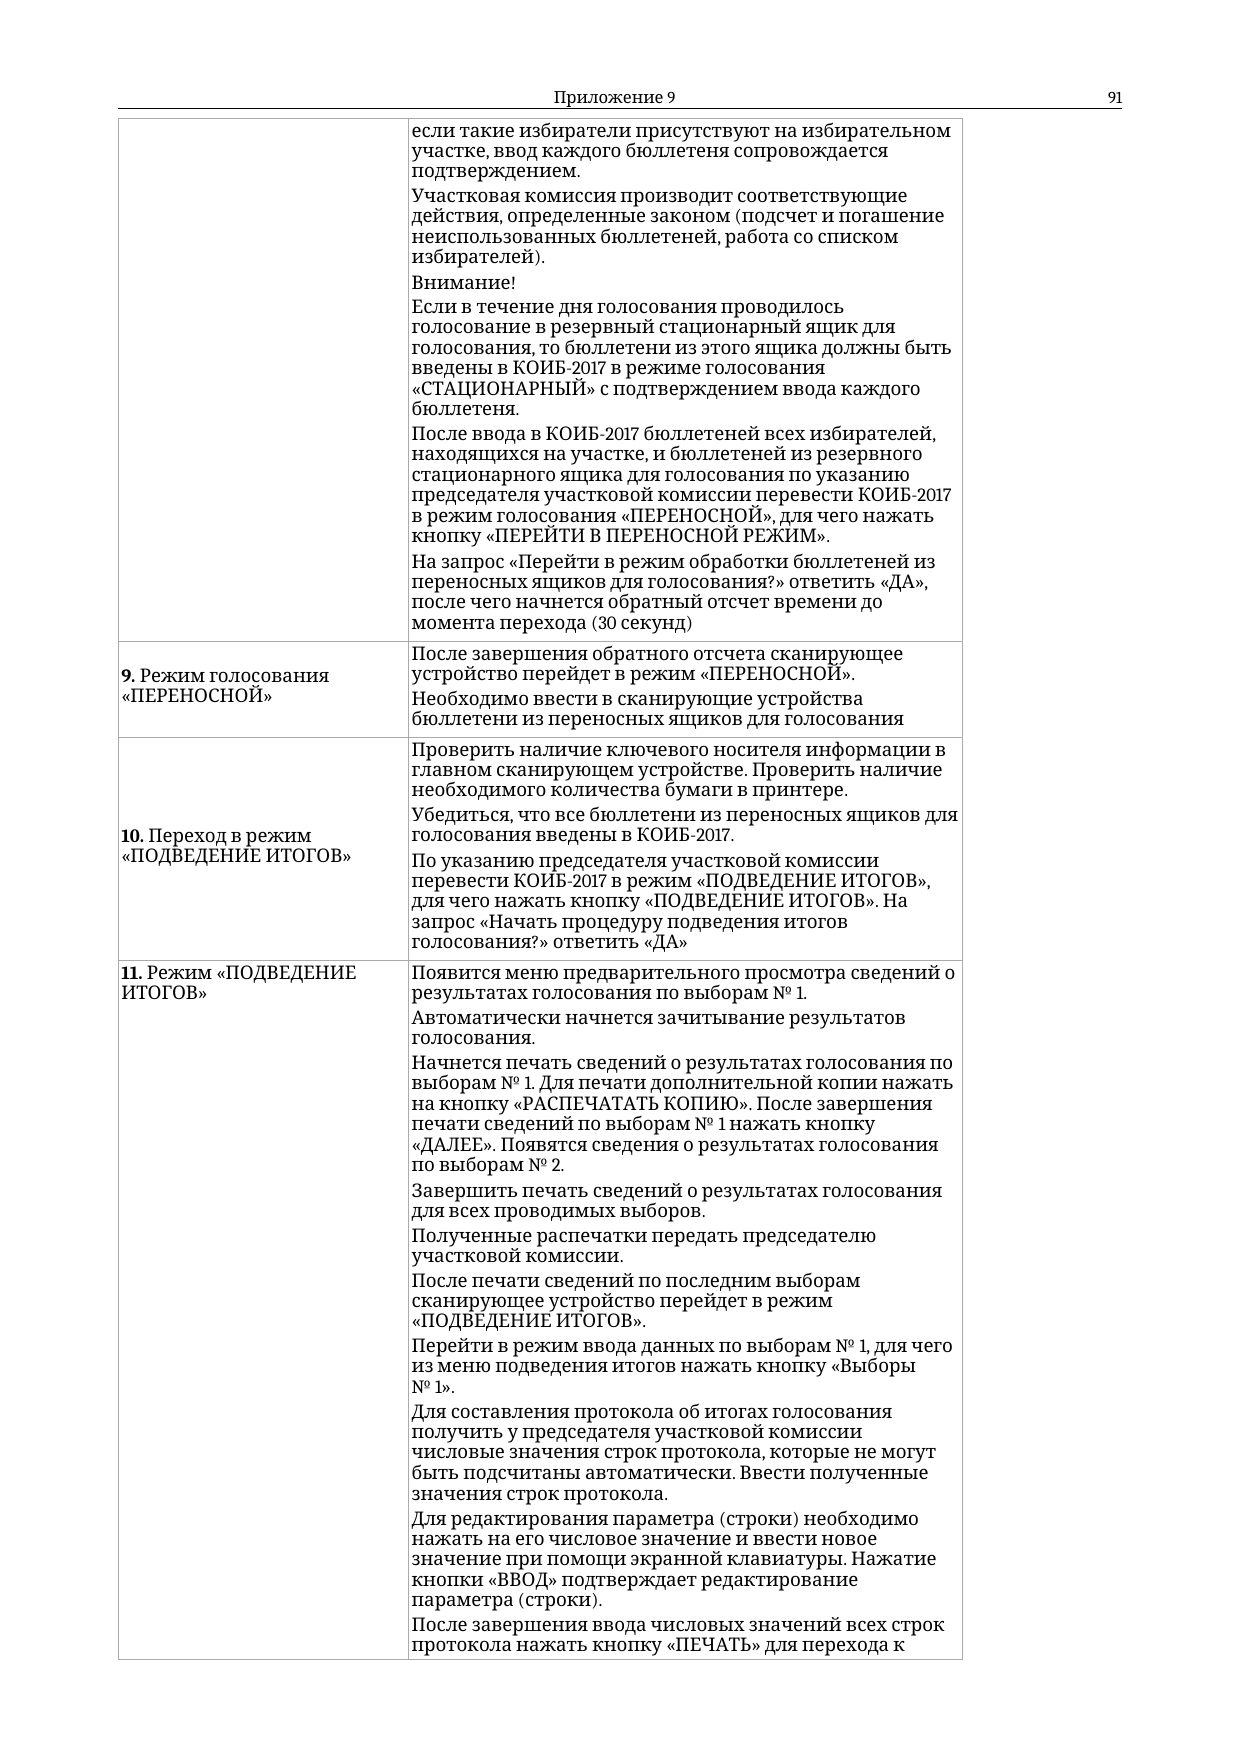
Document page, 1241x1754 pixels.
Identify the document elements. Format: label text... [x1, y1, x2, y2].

table_cell [119, 119, 408, 641]
table_cell 9. Режим голосования «ПЕРЕНОСНОЙ» [119, 642, 408, 737]
table_cell 10. Переход в режим «ПОДВЕДЕНИЕ ИТОГОВ» [119, 738, 408, 960]
table_cell Появится меню предварительного просмотра сведений о результатах голосования по выборам № 1. Автоматически начнется зачитывание результатов голосования. Начнется печать сведений о результатах голосования по выборам № 1. Для печати дополнительной копии нажать на кнопку «РАСПЕЧАТАТЬ КОПИЮ». После завершения печати сведений по выборам № 1 нажать кнопку «ДАЛЕЕ». Появятся сведения о результатах голосования по выборам № 2. Завершить печать сведений о результатах голосования для всех проводимых выборов. Полученные распечатки передать председателю участковой комиссии. После печати сведений по последним выборам сканирующее устройство перейдет в режим «ПОДВЕДЕНИЕ ИТОГОВ». Перейти в режим ввода данных по выборам № 1, для чего из меню подведения итогов нажать кнопку «Выборы № 1». Для составления протокола об итогах голосования получить у председателя участковой комиссии числовые значения строк протокола, которые не могут быть подсчитаны автоматически. Ввести полученные значения строк протокола. Для редактирования параметра (строки) необходимо нажать на его числовое значение и ввести новое значение при помощи экранной клавиатуры. Нажатие кнопки «ВВОД» подтверждает редактирование параметра (строки). После завершения ввода числовых значений всех строк протокола нажать кнопку «ПЕЧАТЬ» для перехода к [409, 961, 962, 1659]
table_cell Проверить наличие ключевого носителя информации в главном сканирующем устройстве. Проверить наличие необходимого количества бумаги в принтере. Убедиться, что все бюллетени из переносных ящиков для голосования введены в КОИБ-2017. По указанию председателя участковой комиссии перевести КОИБ-2017 в режим «ПОДВЕДЕНИЕ ИТОГОВ», для чего нажать кнопку «ПОДВЕДЕНИЕ ИТОГОВ». На запрос «Начать процедуру подведения итогов голосования?» ответить «ДА» [409, 738, 962, 960]
table_cell После завершения обратного отсчета сканирующее устройство перейдет в режим «ПЕРЕНОСНОЙ». Необходимо ввести в сканирующие устройства бюллетени из переносных ящиков для голосования [409, 642, 962, 737]
table_cell если такие избиратели присутствуют на избирательном участке, ввод каждого бюллетеня сопровождается подтверждением. Участковая комиссия производит соответствующие действия, определенные законом (подсчет и погашение неиспользованных бюллетеней, работа со списком избирателей). Внимание! Если в течение дня голосования проводилось голосование в резервный стационарный ящик для голосования, то бюллетени из этого ящика должны быть введены в КОИБ-2017 в режиме голосования «СТАЦИОНАРНЫЙ» с подтверждением ввода каждого бюллетеня. После ввода в КОИБ-2017 бюллетеней всех избирателей, находящихся на участке, и бюллетеней из резервного стационарного ящика для голосования по указанию председателя участковой комиссии перевести КОИБ-2017 в режим голосования «ПЕРЕНОСНОЙ», для чего нажать кнопку «ПЕРЕЙТИ В ПЕРЕНОСНОЙ РЕЖИМ». На запрос «Перейти в режим обработки бюллетеней из переносных ящиков для голосования?» ответить «ДА», после чего начнется обратный отсчет времени до момента перехода (30 секунд) [409, 119, 962, 641]
table_cell 11. Режим «ПОДВЕДЕНИЕ ИТОГОВ» [119, 961, 408, 1659]
